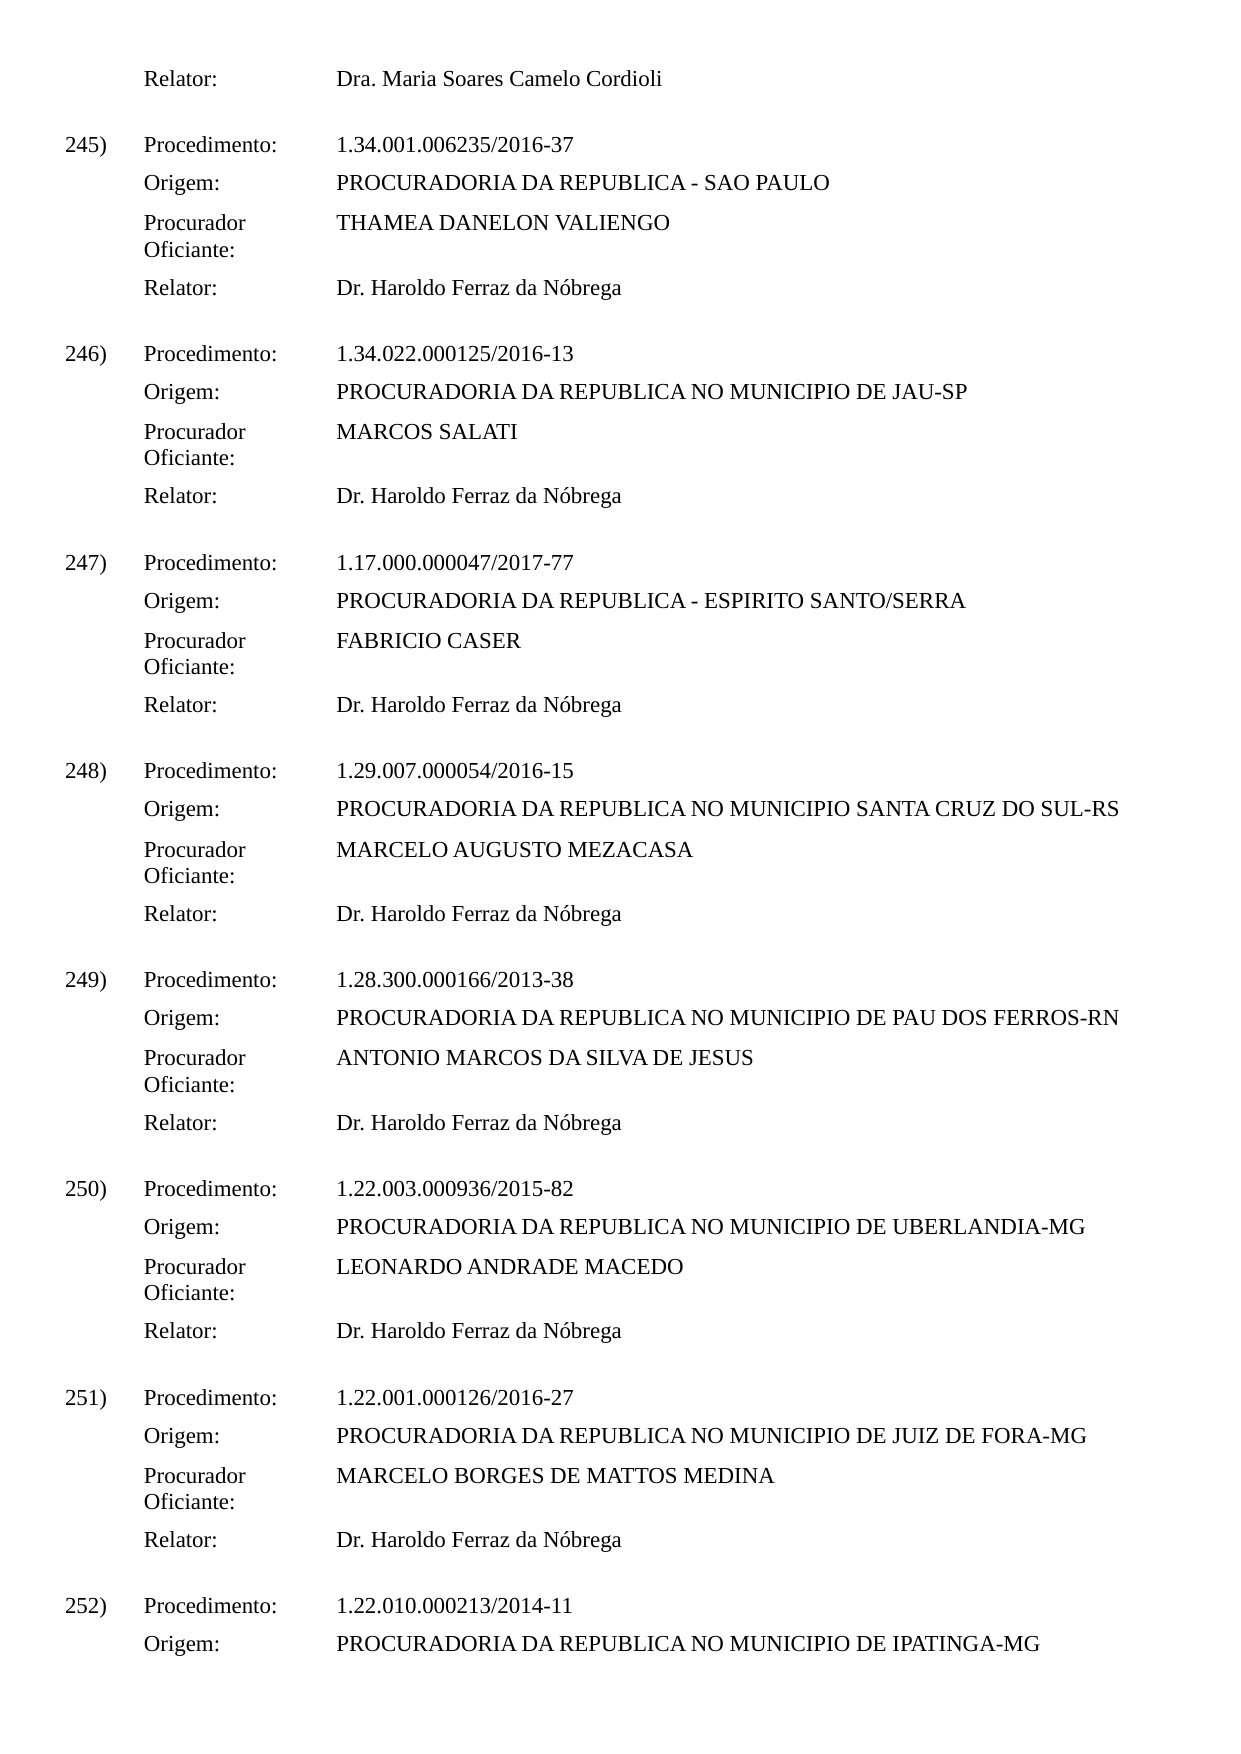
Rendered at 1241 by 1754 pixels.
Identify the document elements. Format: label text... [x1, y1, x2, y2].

table_cell [59, 1520, 138, 1561]
table_cell PROCURADORIA DA REPUBLICA - ESPIRITO SANTO/SERRA [330, 581, 1181, 621]
table_cell [59, 1416, 138, 1456]
table_cell FABRICIO CASER [330, 621, 1181, 685]
table_cell Origem: [138, 790, 330, 830]
table_cell Procurador Oficiante: [138, 1039, 330, 1103]
table_cell [59, 1207, 138, 1247]
table_header Procedimento: [138, 752, 330, 790]
table_cell PROCURADORIA DA REPUBLICA - SAO PAULO [330, 164, 1181, 204]
table_header 1.22.010.000213/2014-11 [330, 1587, 1181, 1625]
table_cell PROCURADORIA DA REPUBLICA NO MUNICIPIO SANTA CRUZ DO SUL-RS [330, 790, 1181, 830]
table_cell [59, 999, 138, 1039]
table_cell PROCURADORIA DA REPUBLICA NO MUNICIPIO DE IPATINGA-MG [330, 1625, 1181, 1665]
table_cell [59, 204, 138, 268]
table_cell ANTONIO MARCOS DA SILVA DE JESUS [330, 1039, 1181, 1103]
table_cell PROCURADORIA DA REPUBLICA NO MUNICIPIO DE UBERLANDIA-MG [330, 1207, 1181, 1247]
table_cell Procurador Oficiante: [138, 204, 330, 268]
table_header Procedimento: [138, 1378, 330, 1416]
table_header Procedimento: [138, 1169, 330, 1207]
table_cell [59, 268, 138, 308]
table_cell Relator: [138, 268, 330, 308]
table_header Procedimento: [138, 126, 330, 163]
table_cell Dr. Haroldo Ferraz da Nóbrega [330, 268, 1181, 308]
table_header 1.22.001.000126/2016-27 [330, 1378, 1181, 1416]
table_header Procedimento: [138, 1587, 330, 1625]
table_cell [59, 790, 138, 830]
table_header 251) [59, 1378, 138, 1416]
table_cell [59, 1625, 138, 1665]
table_header 245) [59, 126, 138, 163]
table_cell Relator: [138, 894, 330, 934]
table_cell Procurador Oficiante: [138, 1456, 330, 1520]
table_cell Dr. Haroldo Ferraz da Nóbrega [330, 477, 1181, 517]
table_cell [59, 1248, 138, 1312]
table_cell Relator: [138, 1103, 330, 1143]
table_cell MARCELO BORGES DE MATTOS MEDINA [330, 1456, 1181, 1520]
table_cell Dr. Haroldo Ferraz da Nóbrega [330, 1520, 1181, 1561]
table_cell [59, 894, 138, 934]
table_cell Procurador Oficiante: [138, 830, 330, 894]
table_cell [59, 1103, 138, 1143]
table_cell Dr. Haroldo Ferraz da Nóbrega [330, 685, 1181, 726]
table_cell PROCURADORIA DA REPUBLICA NO MUNICIPIO DE JAU-SP [330, 372, 1181, 412]
table_header 1.29.007.000054/2016-15 [330, 752, 1181, 790]
table_cell [59, 621, 138, 685]
table_header 250) [59, 1169, 138, 1207]
table_cell [59, 372, 138, 412]
table_cell Relator: [138, 477, 330, 517]
table_cell Origem: [138, 581, 330, 621]
table_header Procedimento: [138, 334, 330, 372]
table_cell Relator: [138, 59, 330, 99]
table_cell Origem: [138, 164, 330, 204]
table_header 1.34.001.006235/2016-37 [330, 126, 1181, 163]
table_cell Procurador Oficiante: [138, 413, 330, 477]
table_header Procedimento: [138, 961, 330, 998]
table_header 246) [59, 334, 138, 372]
table_header Procedimento: [138, 543, 330, 581]
table_cell [59, 1312, 138, 1352]
table_cell Procurador Oficiante: [138, 1248, 330, 1312]
table_cell PROCURADORIA DA REPUBLICA NO MUNICIPIO DE PAU DOS FERROS-RN [330, 999, 1181, 1039]
table_cell [59, 830, 138, 894]
table_cell Relator: [138, 685, 330, 726]
table_header 247) [59, 543, 138, 581]
table_cell [59, 413, 138, 477]
table_header 1.17.000.000047/2017-77 [330, 543, 1181, 581]
table_cell Relator: [138, 1520, 330, 1561]
table_header 248) [59, 752, 138, 790]
table_cell Origem: [138, 1207, 330, 1247]
table_cell LEONARDO ANDRADE MACEDO [330, 1248, 1181, 1312]
table_cell Dr. Haroldo Ferraz da Nóbrega [330, 1103, 1181, 1143]
table_cell PROCURADORIA DA REPUBLICA NO MUNICIPIO DE JUIZ DE FORA-MG [330, 1416, 1181, 1456]
table_cell Relator: [138, 1312, 330, 1352]
table_cell Origem: [138, 372, 330, 412]
table_cell [59, 477, 138, 517]
table_header 1.34.022.000125/2016-13 [330, 334, 1181, 372]
table_cell Dr. Haroldo Ferraz da Nóbrega [330, 894, 1181, 934]
table_header 1.28.300.000166/2013-38 [330, 961, 1181, 998]
table_cell [59, 581, 138, 621]
table_cell THAMEA DANELON VALIENGO [330, 204, 1181, 268]
table_cell [59, 1456, 138, 1520]
table_header 252) [59, 1587, 138, 1625]
table_cell MARCOS SALATI [330, 413, 1181, 477]
table_cell MARCELO AUGUSTO MEZACASA [330, 830, 1181, 894]
table_cell Procurador Oficiante: [138, 621, 330, 685]
table_cell Dr. Haroldo Ferraz da Nóbrega [330, 1312, 1181, 1352]
table_cell Origem: [138, 999, 330, 1039]
table_cell [59, 59, 138, 99]
table_header 1.22.003.000936/2015-82 [330, 1169, 1181, 1207]
table_cell [59, 1039, 138, 1103]
table_header 249) [59, 961, 138, 998]
table_cell [59, 164, 138, 204]
table_cell Origem: [138, 1625, 330, 1665]
table_cell Dra. Maria Soares Camelo Cordioli [330, 59, 1181, 99]
table_cell [59, 685, 138, 726]
table_cell Origem: [138, 1416, 330, 1456]
